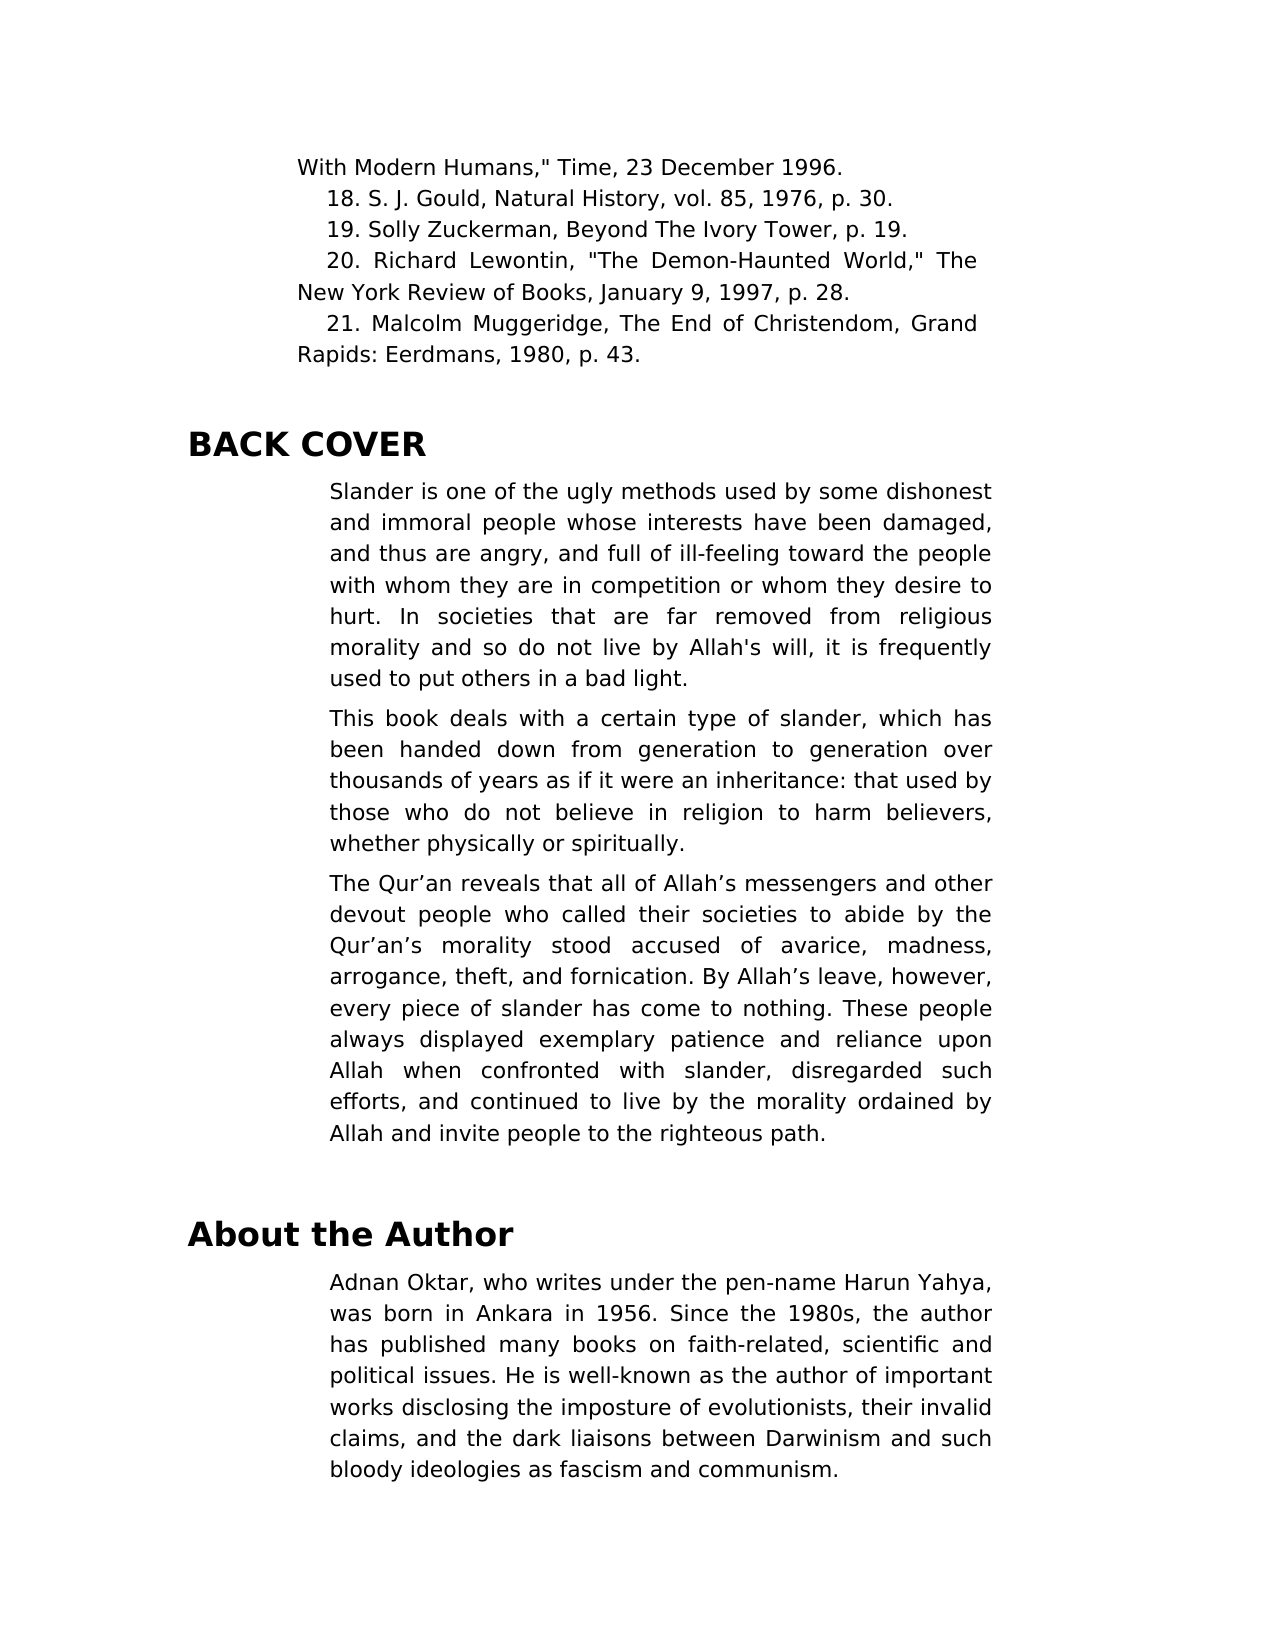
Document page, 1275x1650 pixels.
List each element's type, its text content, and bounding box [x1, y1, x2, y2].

text 21. Malcolm Muggeridge, The End of Christendom, Grand Rapids: Eerdmans, 1980, p. 43. [297, 306, 978, 369]
text The Qur’an reveals that all of Allah’s messengers and other devout people who called their societies to abide by the Qur’an’s morality stood accused of avarice, madness, arrogance, theft, and fornication. By Allah’s leave, however, every piece of slander has come to nothing. These people always displayed exemplary patience and reliance upon Allah when confronted with slander, disregarded such efforts, and continued to live by the morality ordained by Allah and invite people to the righteous path. [329, 866, 993, 1147]
text 18. S. J. Gould, Natural History, vol. 85, 1976, p. 30. [297, 181, 978, 212]
text This book deals with a certain type of slander, which has been handed down from generation to generation over thousands of years as if it were an inheritance: that used by those who do not believe in religion to harm believers, whether physically or spiritually. [329, 701, 993, 858]
text Adnan Oktar, who writes under the pen-name Harun Yahya, was born in Ankara in 1956. Since the 1980s, the author has published many books on faith-related, scientific and political issues. He is well-known as the author of important works disclosing the imposture of evolutionists, their invalid claims, and the dark liaisons between Darwinism and such bloody ideologies as fascism and communism. [329, 1265, 993, 1484]
subtitle About the Author [187, 1216, 1087, 1255]
text Slander is one of the ugly methods used by some dishonest and immoral people whose interests have been damaged, and thus are angry, and full of ill-feeling toward the people with whom they are in competition or whom they desire to hurt. In societies that are far removed from religious morality and so do not live by Allah's will, it is frequently used to put others in a bad light. [329, 474, 993, 693]
text 20. Richard Lewontin, "The Demon-Haunted World," The New York Review of Books, January 9, 1997, p. 28. [297, 244, 978, 306]
text With Modern Humans," Time, 23 December 1996. [297, 150, 978, 181]
text 19. Solly Zuckerman, Beyond The Ivory Tower, p. 19. [297, 212, 978, 244]
subtitle BACK COVER [187, 425, 1087, 464]
